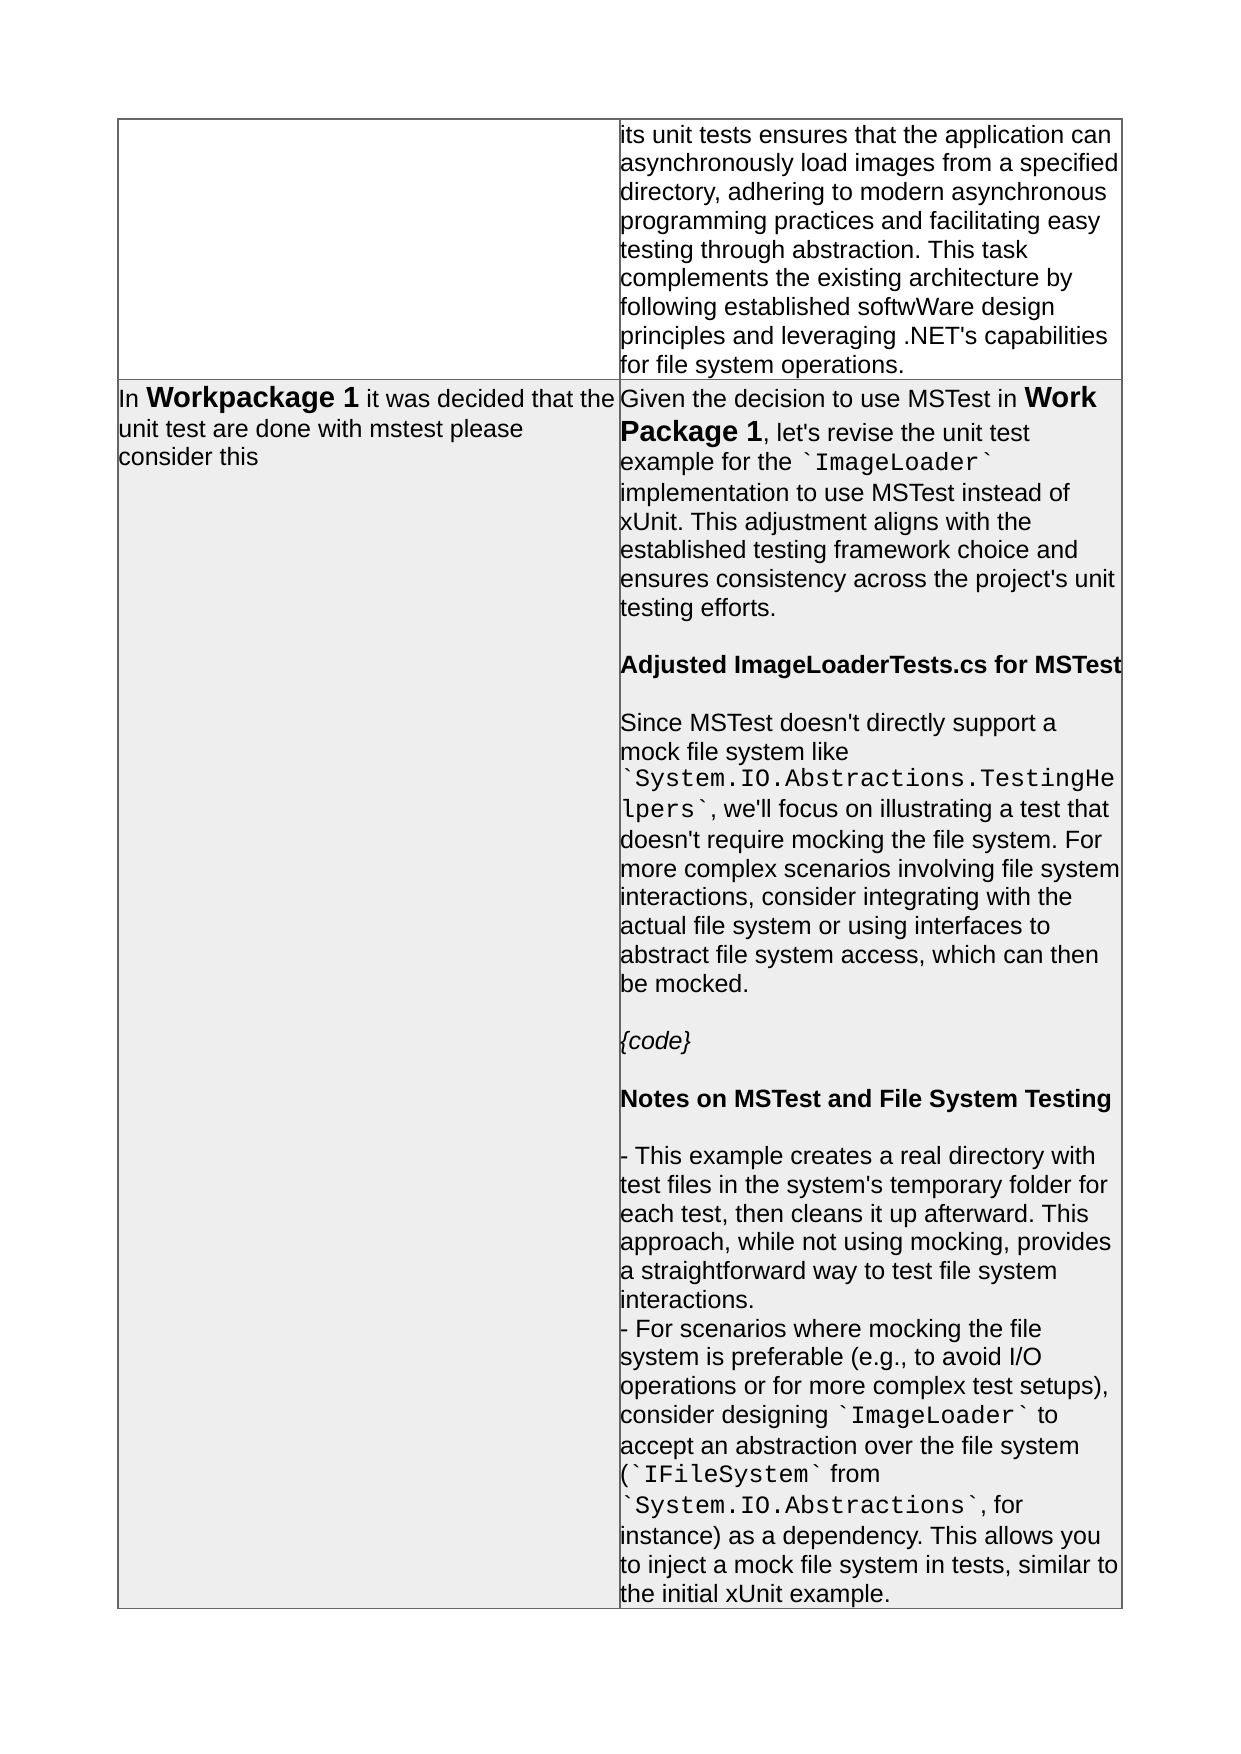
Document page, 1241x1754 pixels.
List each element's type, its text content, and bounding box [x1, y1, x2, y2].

table_cell its unit tests ensures that the application can asynchronously load images from a specified directory, adhering to modern asynchronous programming practices and facilitating easy testing through abstraction. This task complements the existing architecture by following established softwWare design principles and leveraging .NET's capabilities for file system operations. [621, 120, 1121, 378]
table_cell Given the decision to use MSTest in Work Package 1, let's revise the unit test example for the `ImageLoader` implementation to use MSTest instead of xUnit. This adjustment aligns with the established testing framework choice and ensures consistency across the project's unit testing efforts. Adjusted ImageLoaderTests.cs for MSTest Since MSTest doesn't directly support a mock file system like `System.IO.Abstractions.TestingHelpers`, we'll focus on illustrating a test that doesn't require mocking the file system. For more complex scenarios involving file system interactions, consider integrating with the actual file system or using interfaces to abstract file system access, which can then be mocked. {code} Notes on MSTest and File System Testing - This example creates a real directory with test files in the system's temporary folder for each test, then cleans it up afterward. This approach, while not using mocking, provides a straightforward way to test file system interactions. - For scenarios where mocking the file system is preferable (e.g., to avoid I/O operations or for more complex test setups), consider designing `ImageLoader` to accept an abstraction over the file system (`IFileSystem` from `System.IO.Abstractions`, for instance) as a dependency. This allows you to inject a mock file system in tests, similar to the initial xUnit example. [621, 380, 1121, 1608]
table_cell [119, 120, 619, 378]
table_cell In Workpackage 1 it was decided that the unit test are done with mstest please consider this [119, 380, 619, 1608]
